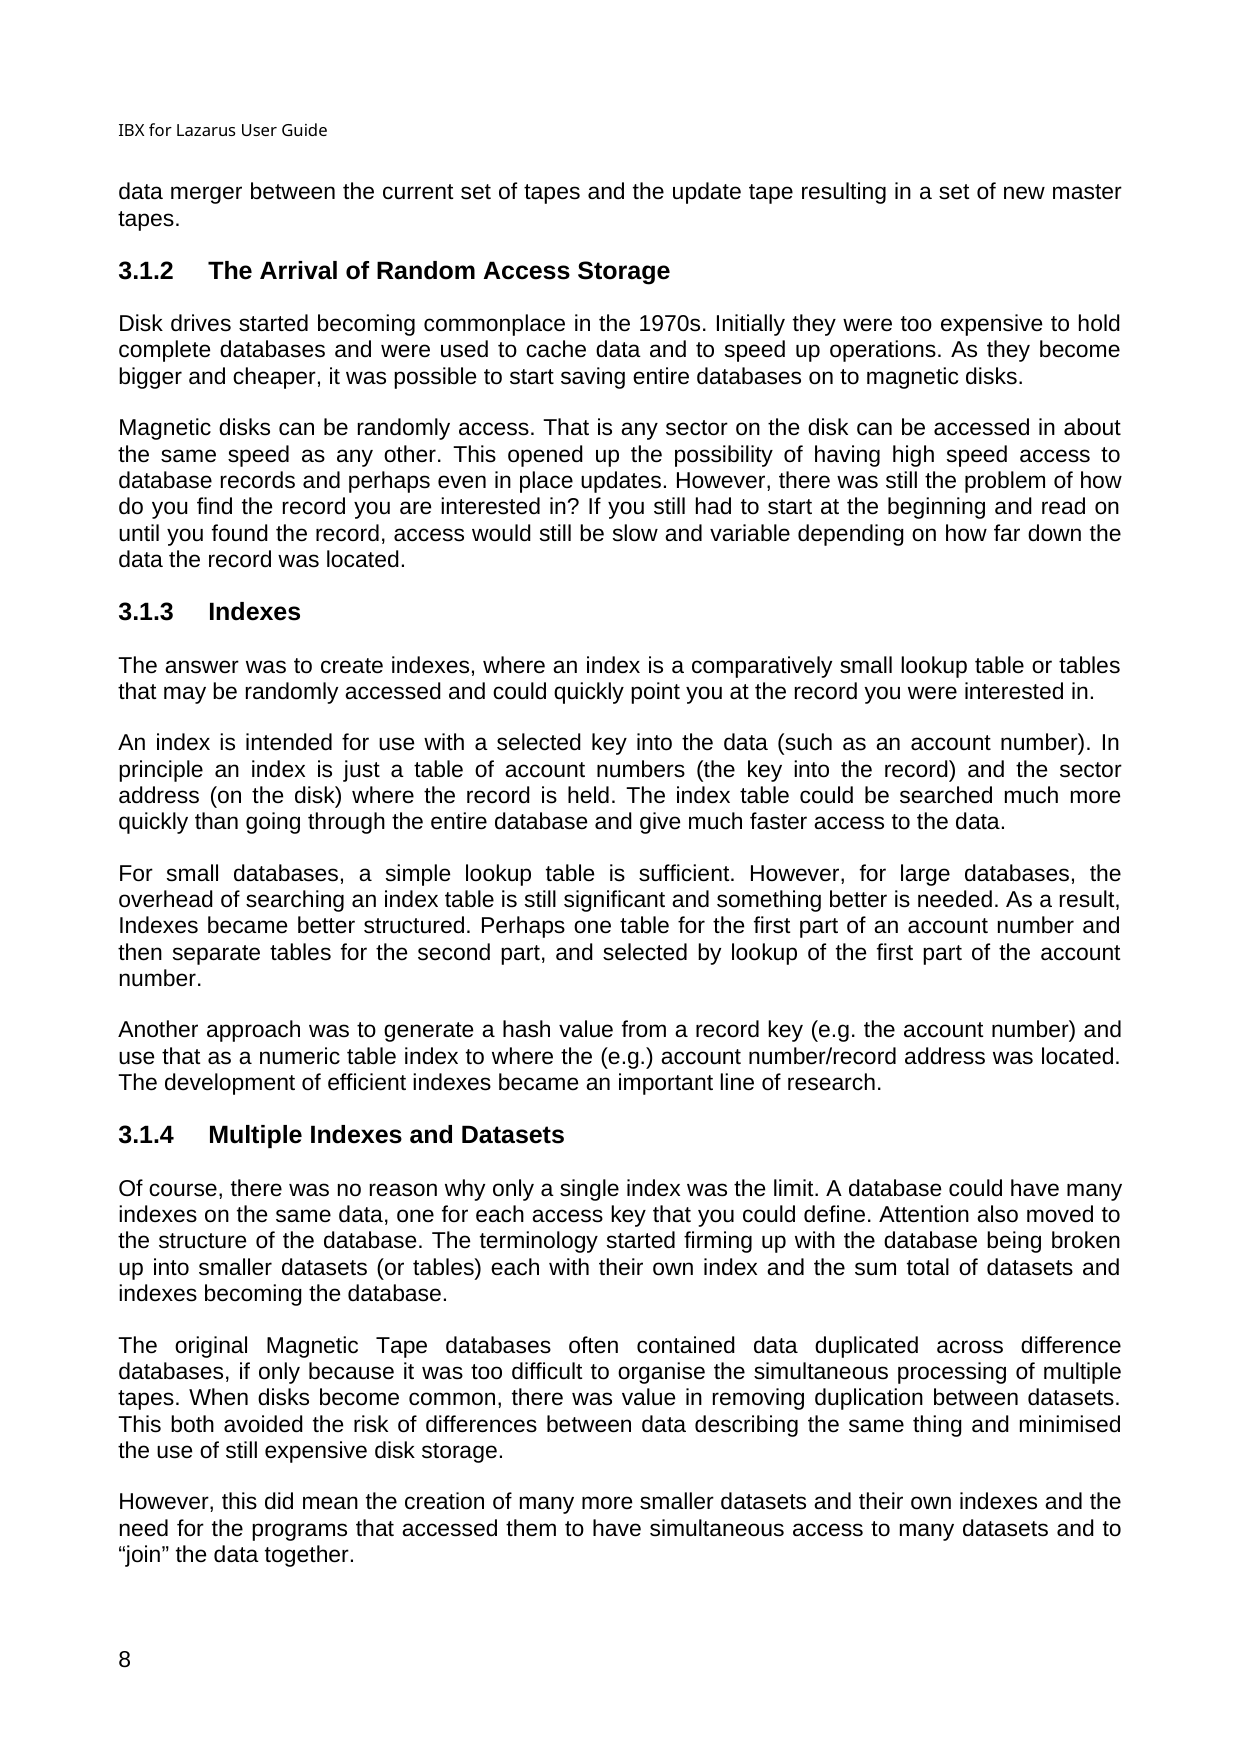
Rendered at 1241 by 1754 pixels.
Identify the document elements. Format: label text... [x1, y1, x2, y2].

text The original Magnetic Tape databases often contained data duplicated across difference databases, if only because it was too difficult to organise the simultaneous processing of multiple tapes. When disks become common, there was value in removing duplication between datasets. This both avoided the risk of differences between data describing the same thing and minimised the use of still expensive disk storage. [118, 1332, 1122, 1463]
subtitle Multiple Indexes and Datasets [118, 1121, 1122, 1149]
text Another approach was to generate a hash value from a record key (e.g. the account number) and use that as a numeric table index to where the (e.g.) account number/record address was located. The development of efficient indexes became an important line of research. [118, 1016, 1122, 1096]
text Of course, there was no reason why only a single index was the limit. A database could have many indexes on the same data, one for each access key that you could define. Attention also moved to the structure of the database. The terminology started firming up with the database being broken up into smaller datasets (or tables) each with their own index and the sum total of datasets and indexes becoming the database. [118, 1175, 1122, 1307]
subtitle The Arrival of Random Access Storage [118, 256, 1122, 284]
text However, this did mean the creation of many more smaller datasets and their own indexes and the need for the programs that accessed them to have simultaneous access to many datasets and to “join” the data together. [118, 1488, 1122, 1567]
subtitle Indexes [118, 597, 1122, 626]
text data merger between the current set of tapes and the update tape resulting in a set of new master tapes. [118, 178, 1122, 231]
text Magnetic disks can be randomly access. That is any sector on the disk can be accessed in about the same speed as any other. This opened up the possibility of having high speed access to database records and perhaps even in place updates. However, there was still the problem of how do you find the record you are interested in? If you still had to start at the beginning and read on until you found the record, access would still be slow and variable depending on how far down the data the record was located. [118, 414, 1122, 572]
text An index is intended for use with a selected key into the data (such as an account number). In principle an index is just a table of account numbers (the key into the record) and the sector address (on the disk) where the record is held. The index table could be searched much more quickly than going through the entire database and give much faster access to the data. [118, 729, 1122, 835]
text For small databases, a simple lookup table is sufficient. However, for large databases, the overhead of searching an index table is still significant and something better is needed. As a result, Indexes became better structured. Perhaps one table for the first part of an account number and then separate tables for the second part, and selected by lookup of the first part of the account number. [118, 860, 1122, 991]
text Disk drives started becoming commonplace in the 1970s. Initially they were too expensive to hold complete databases and were used to cache data and to speed up operations. As they become bigger and cheaper, it was possible to start saving entire databases on to magnetic disks. [118, 310, 1122, 389]
text The answer was to create indexes, where an index is a comparatively small lookup table or tables that may be randomly accessed and could quickly point you at the record you were interested in. [118, 652, 1122, 704]
